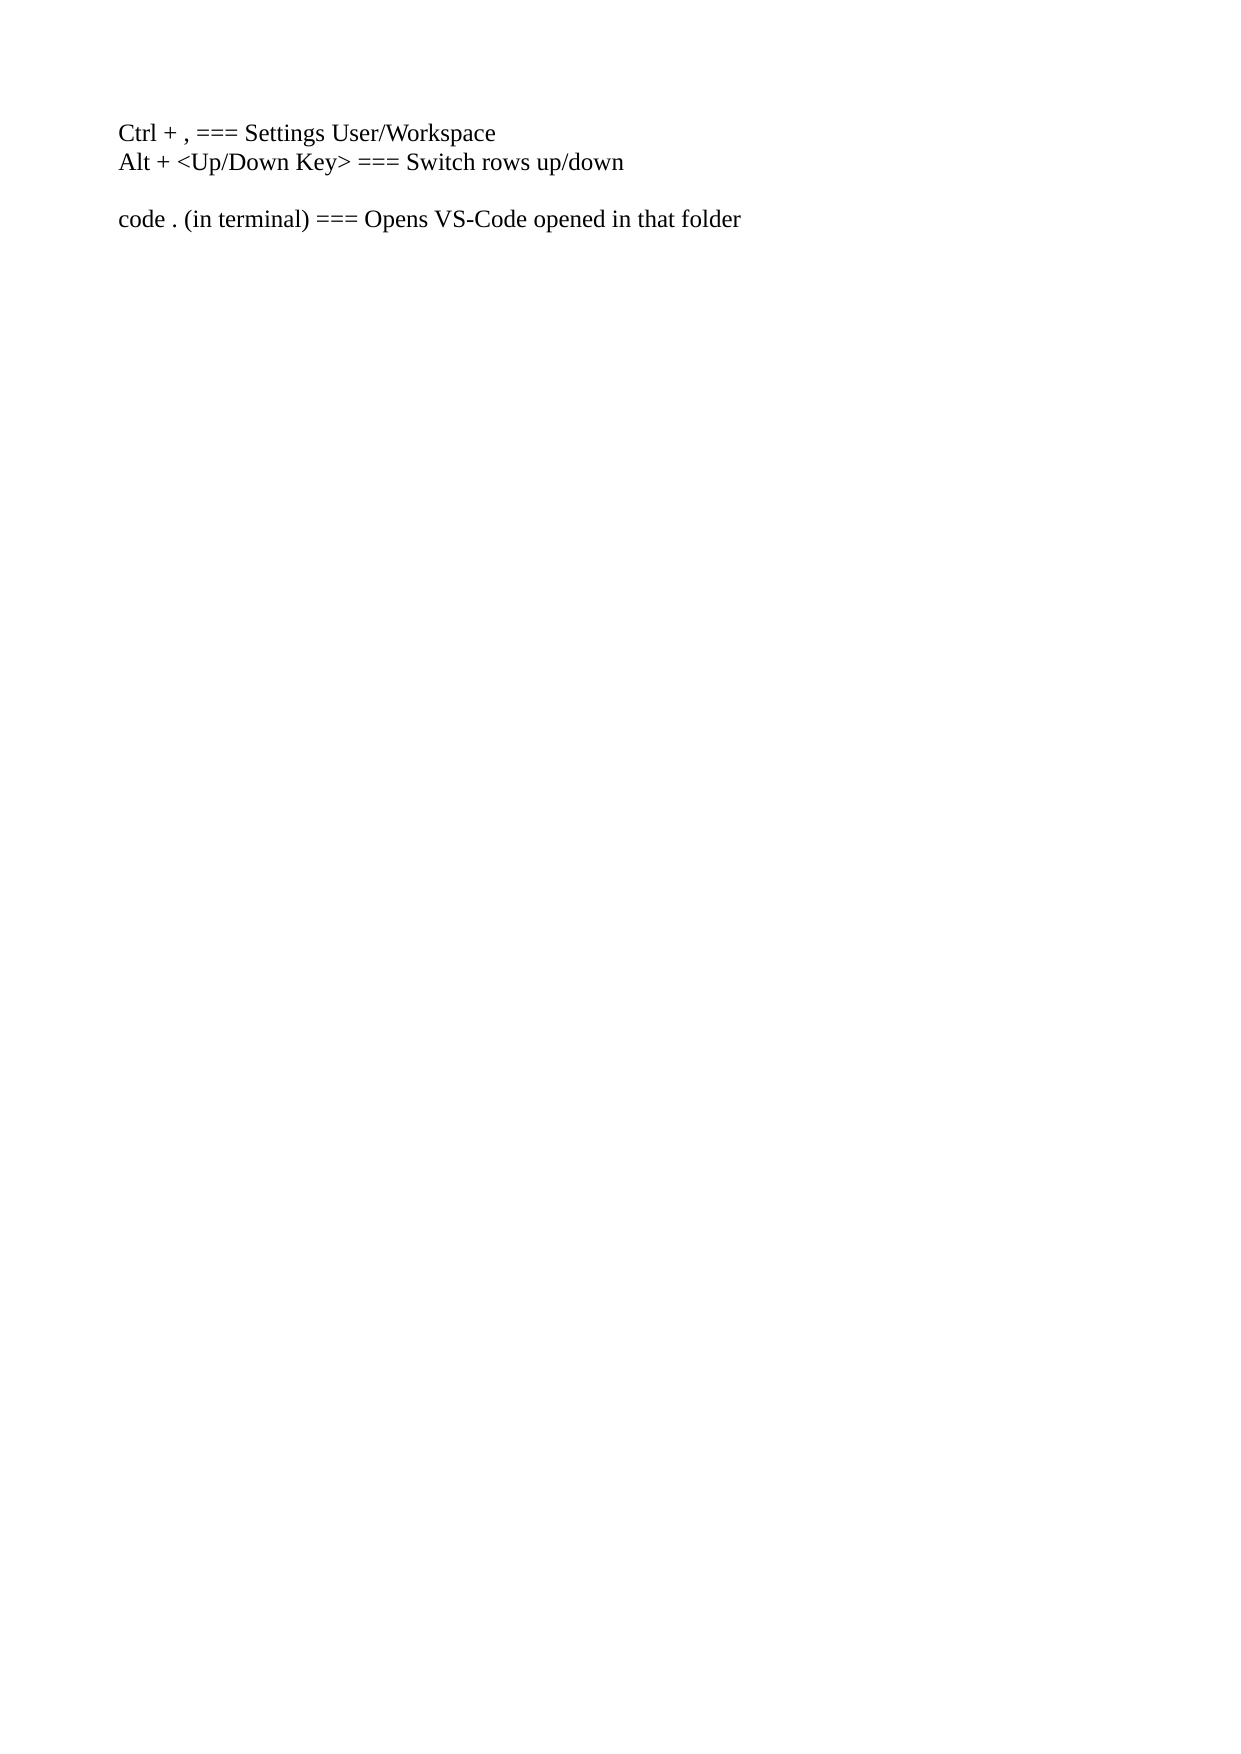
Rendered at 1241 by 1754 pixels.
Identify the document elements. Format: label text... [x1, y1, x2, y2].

text code . (in terminal) === Opens VS-Code opened in that folder [118, 204, 1122, 233]
text Ctrl + , === Settings User/Workspace [118, 118, 1122, 147]
text Alt + <Up/Down Key> === Switch rows up/down [118, 147, 1122, 176]
